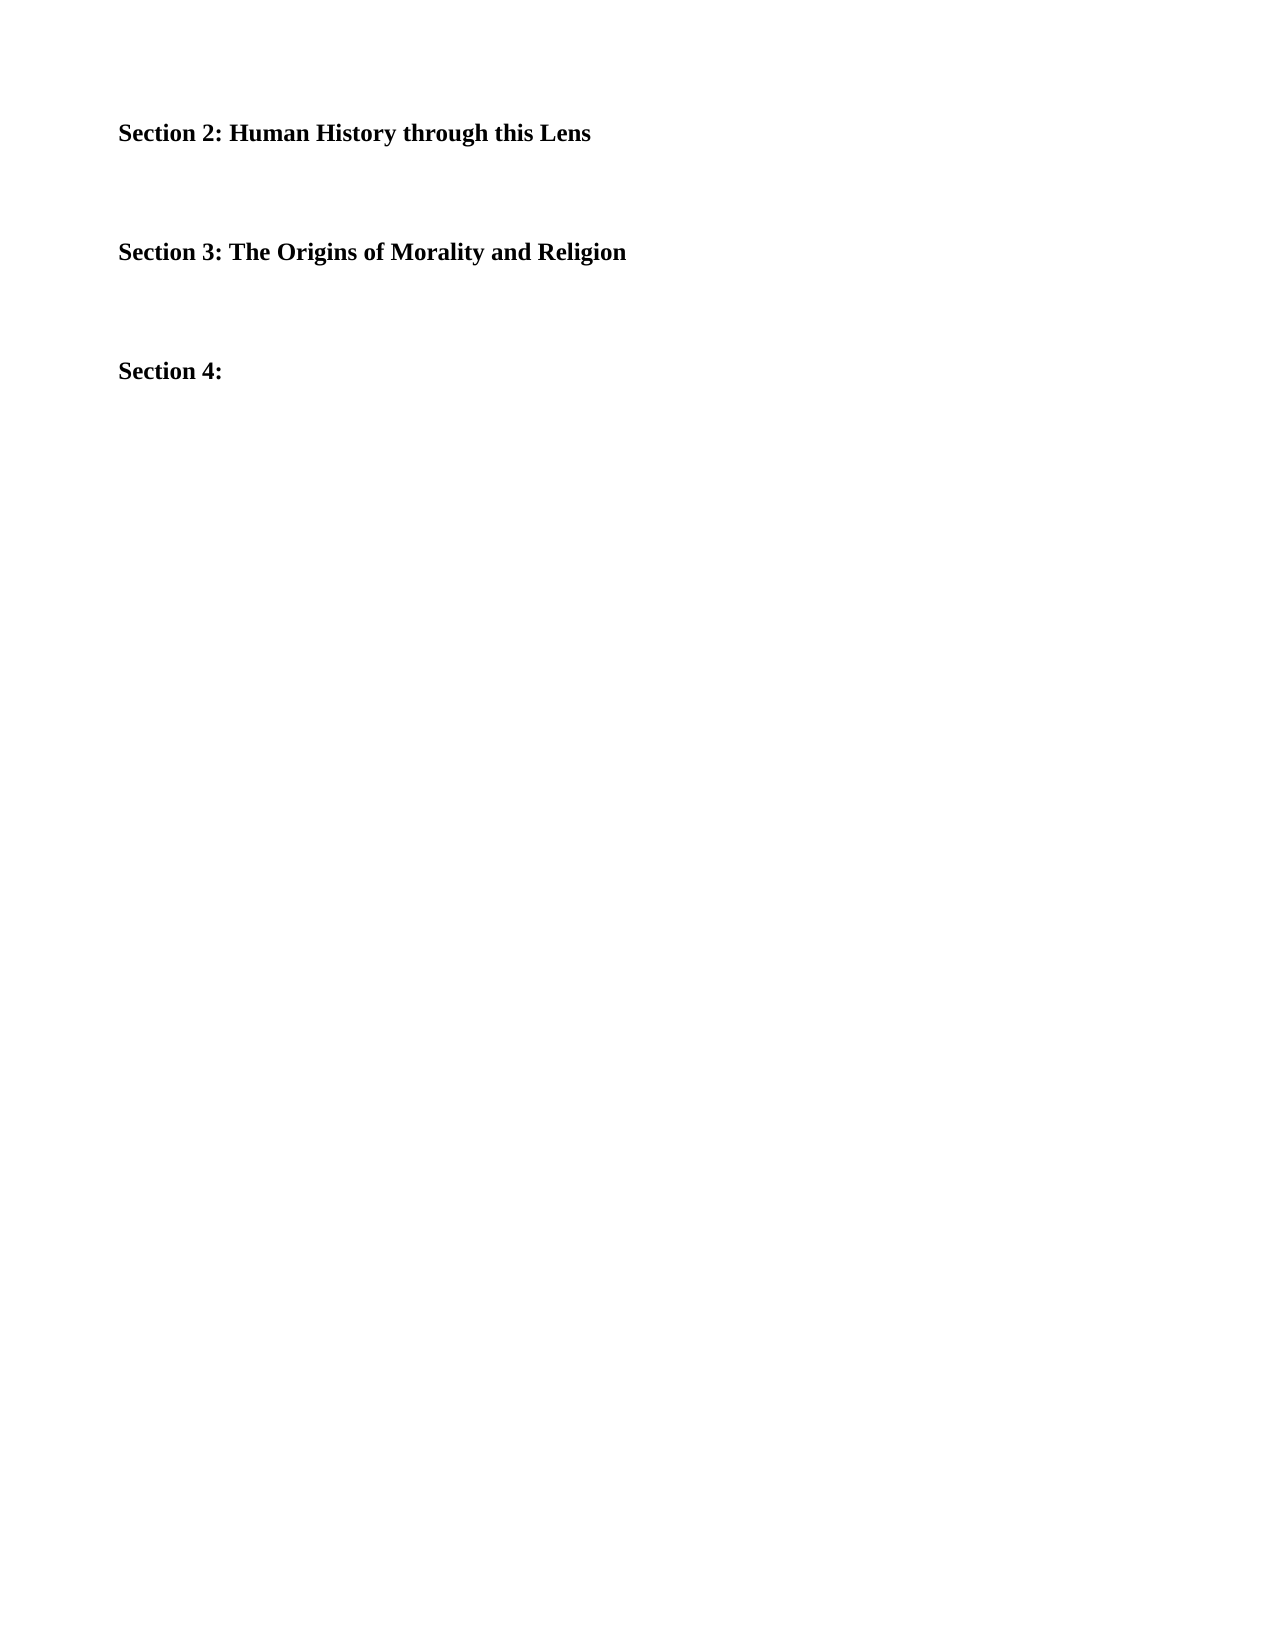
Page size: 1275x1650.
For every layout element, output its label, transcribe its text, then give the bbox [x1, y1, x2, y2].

text Section 4: [118, 356, 1157, 385]
text Section 2: Human History through this Lens [118, 118, 1157, 147]
text Section 3: The Origins of Morality and Religion [118, 237, 1157, 266]
